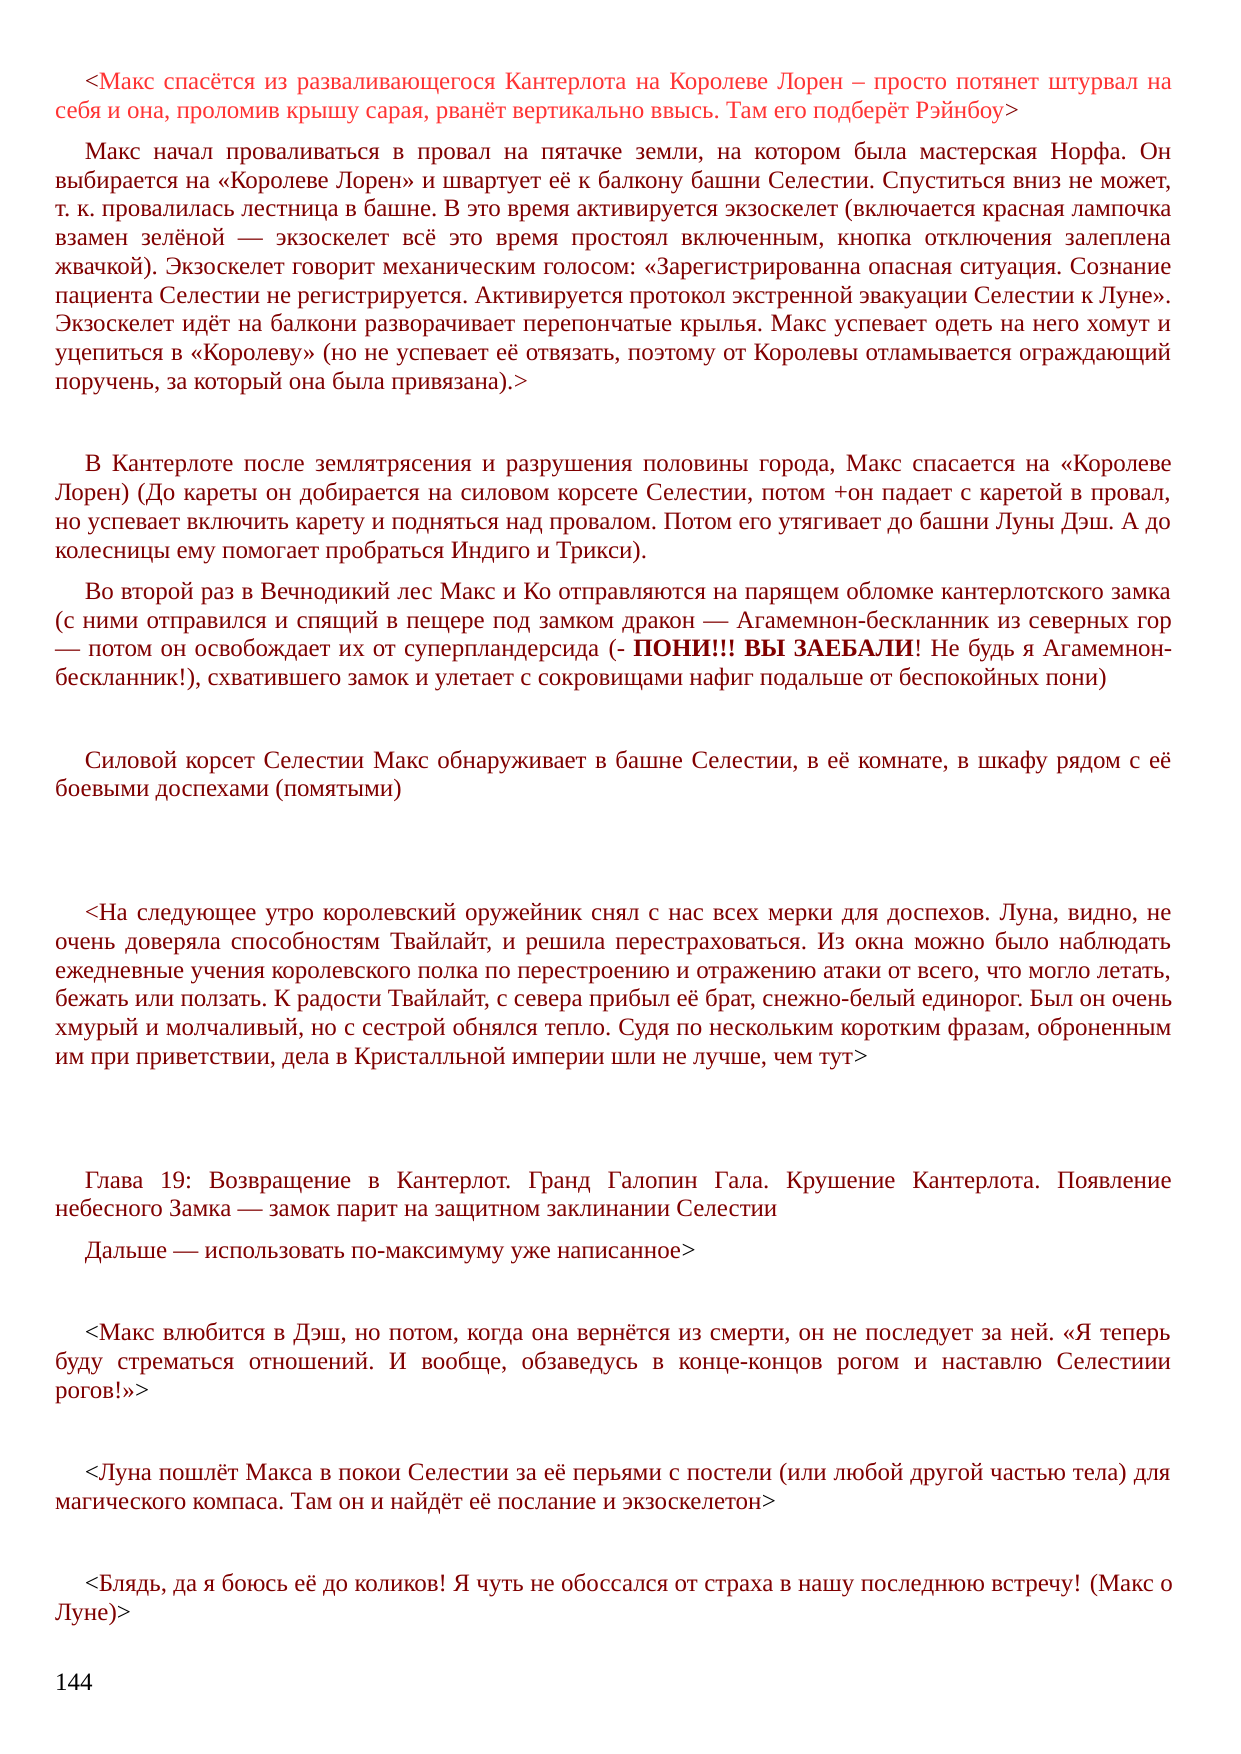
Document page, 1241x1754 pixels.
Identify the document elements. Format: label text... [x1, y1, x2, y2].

text Макс начал проваливаться в провал на пятачке земли, на котором была мастерская Норфа. Он выбирается на «Королеве Лорен» и швартует её к балкону башни Селестии. Спуститься вниз не может, т. к. провалилась лестница в башне. В это время активируется экзоскелет (включается красная лампочка взамен зелёной — экзоскелет всё это время простоял включенным, кнопка отключения залеплена жвачкой). Экзоскелет говорит механическим голосом: «Зарегистрированна опасная ситуация. Сознание пациента Селестии не регистрируется. Активируется протокол экстренной эвакуации Селестии к Луне». Экзоскелет идёт на балкони разворачивает перепончатые крылья. Макс успевает одеть на него хомут и уцепиться в «Королеву» (но не успевает её отвязать, поэтому от Королевы отламывается ограждающий поручень, за который она была привязана).> [55, 136, 1173, 395]
text В Кантерлоте после землятрясения и разрушения половины города, Макс спасается на «Королеве Лорен) (До кареты он добирается на силовом корсете Селестии, потом +он падает с каретой в провал, но успевает включить карету и подняться над провалом. Потом его утягивает до башни Луны Дэш. А до колесницы ему помогает пробраться Индиго и Трикси). [55, 448, 1173, 563]
text <Блядь, да я боюсь её до коликов! Я чуть не обоссался от страха в нашу последнюю встречу! (Макс о Луне)> [55, 1568, 1173, 1626]
text Дальше — использовать по-максимуму уже написанное> [55, 1235, 1173, 1263]
text <Макс влюбится в Дэш, но потом, когда она вернётся из смерти, он не последует за ней. «Я теперь буду стрематься отношений. И вообще, обзаведусь в конце-концов рогом и наставлю Селестиии рогов!»> [55, 1317, 1173, 1403]
text Во второй раз в Вечнодикий лес Макс и Ко отправляются на парящем обломке кантерлотского замка (с ними отправился и спящий в пещере под замком дракон — Агамемнон-бескланник из северных гор — потом он освобождает их от суперпландерсида (- ПОНИ!!! ВЫ ЗАЕБАЛИ! Не будь я Агамемнон-бескланник!), схватившего замок и улетает с сокровищами нафиг подальше от беспокойных пони) [55, 576, 1173, 691]
text <Луна пошлёт Макса в покои Селестии за её перьями с постели (или любой другой частью тела) для магического компаса. Там он и найдёт её послание и экзоскелетон> [55, 1457, 1173, 1515]
text <Макс спасётся из разваливающегося Кантерлота на Королеве Лорен – просто потянет штурвал на себя и она, проломив крышу сарая, рванёт вертикально ввысь. Там его подберёт Рэйнбоу> [55, 66, 1173, 123]
text Глава 19: Возвращение в Кантерлот. Гранд Галопин Гала. Крушение Кантерлота. Появление небесного Замка — замок парит на защитном заклинании Селестии [55, 1165, 1173, 1222]
text <На следующее утро королевский оружейник снял с нас всех мерки для доспехов. Луна, видно, не очень доверяла способностям Твайлайт, и решила перестраховаться. Из окна можно было наблюдать ежедневные учения королевского полка по перестроению и отражению атаки от всего, что могло летать, бежать или ползать. К радости Твайлайт, с севера прибыл её брат, снежно-белый единорог. Был он очень хмурый и молчаливый, но с сестрой обнялся тепло. Судя по нескольким коротким фразам, оброненным им при приветствии, дела в Кристалльной империи шли не лучше, чем тут> [55, 897, 1173, 1070]
text Силовой корсет Селестии Макс обнаруживает в башне Селестии, в её комнате, в шкафу рядом с её боевыми доспехами (помятыми) [55, 745, 1173, 802]
